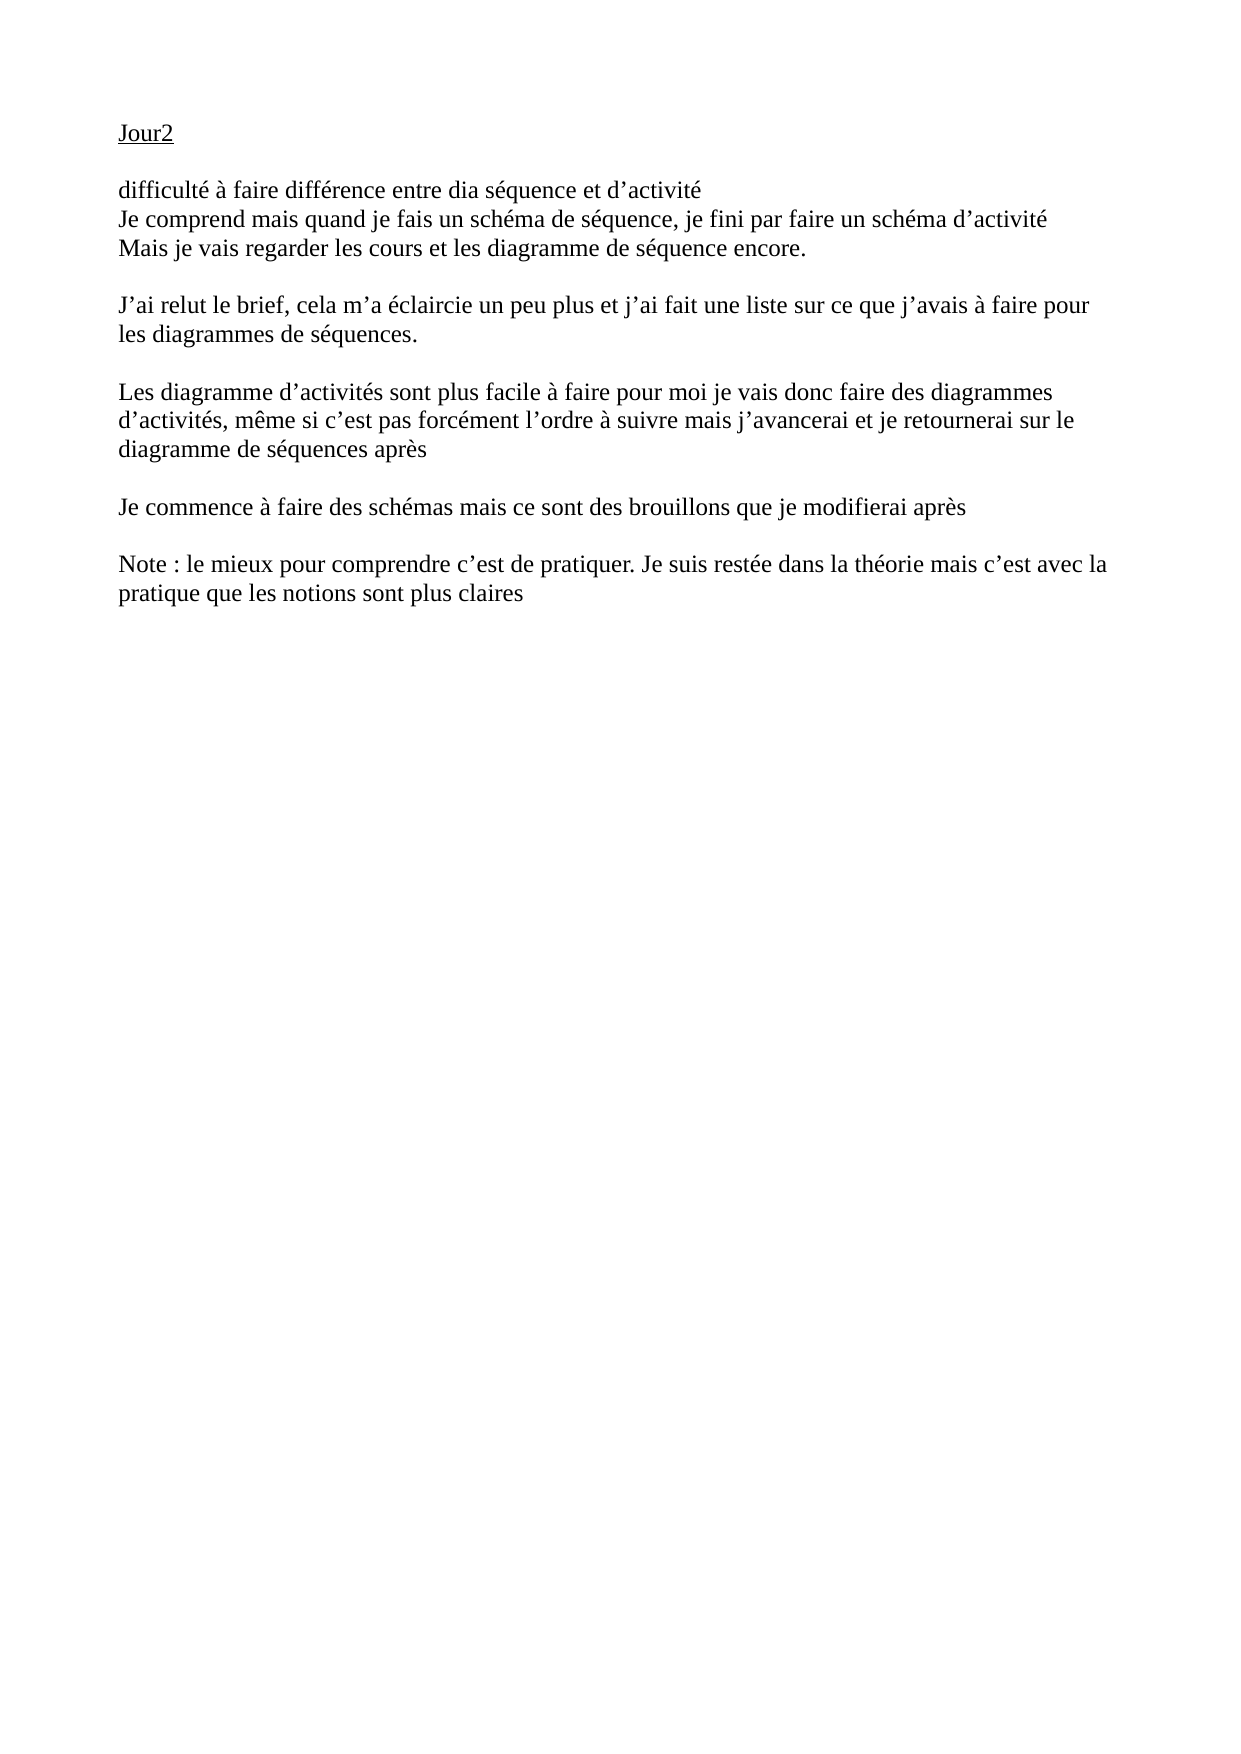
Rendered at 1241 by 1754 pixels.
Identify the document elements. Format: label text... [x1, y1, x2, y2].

text Je commence à faire des schémas mais ce sont des brouillons que je modifierai après [118, 492, 1122, 521]
text Jour2 [118, 118, 1122, 147]
text J’ai relut le brief, cela m’a éclaircie un peu plus et j’ai fait une liste sur ce que j’avais à faire pour les diagrammes de séquences. [118, 291, 1122, 348]
text Je comprend mais quand je fais un schéma de séquence, je fini par faire un schéma d’activité [118, 204, 1122, 233]
text Les diagramme d’activités sont plus facile à faire pour moi je vais donc faire des diagrammes d’activités, même si c’est pas forcément l’ordre à suivre mais j’avancerai et je retournerai sur le diagramme de séquences après [118, 377, 1122, 463]
text Note : le mieux pour comprendre c’est de pratiquer. Je suis restée dans la théorie mais c’est avec la pratique que les notions sont plus claires [118, 549, 1122, 607]
text difficulté à faire différence entre dia séquence et d’activité [118, 176, 1122, 204]
text Mais je vais regarder les cours et les diagramme de séquence encore. [118, 233, 1122, 262]
